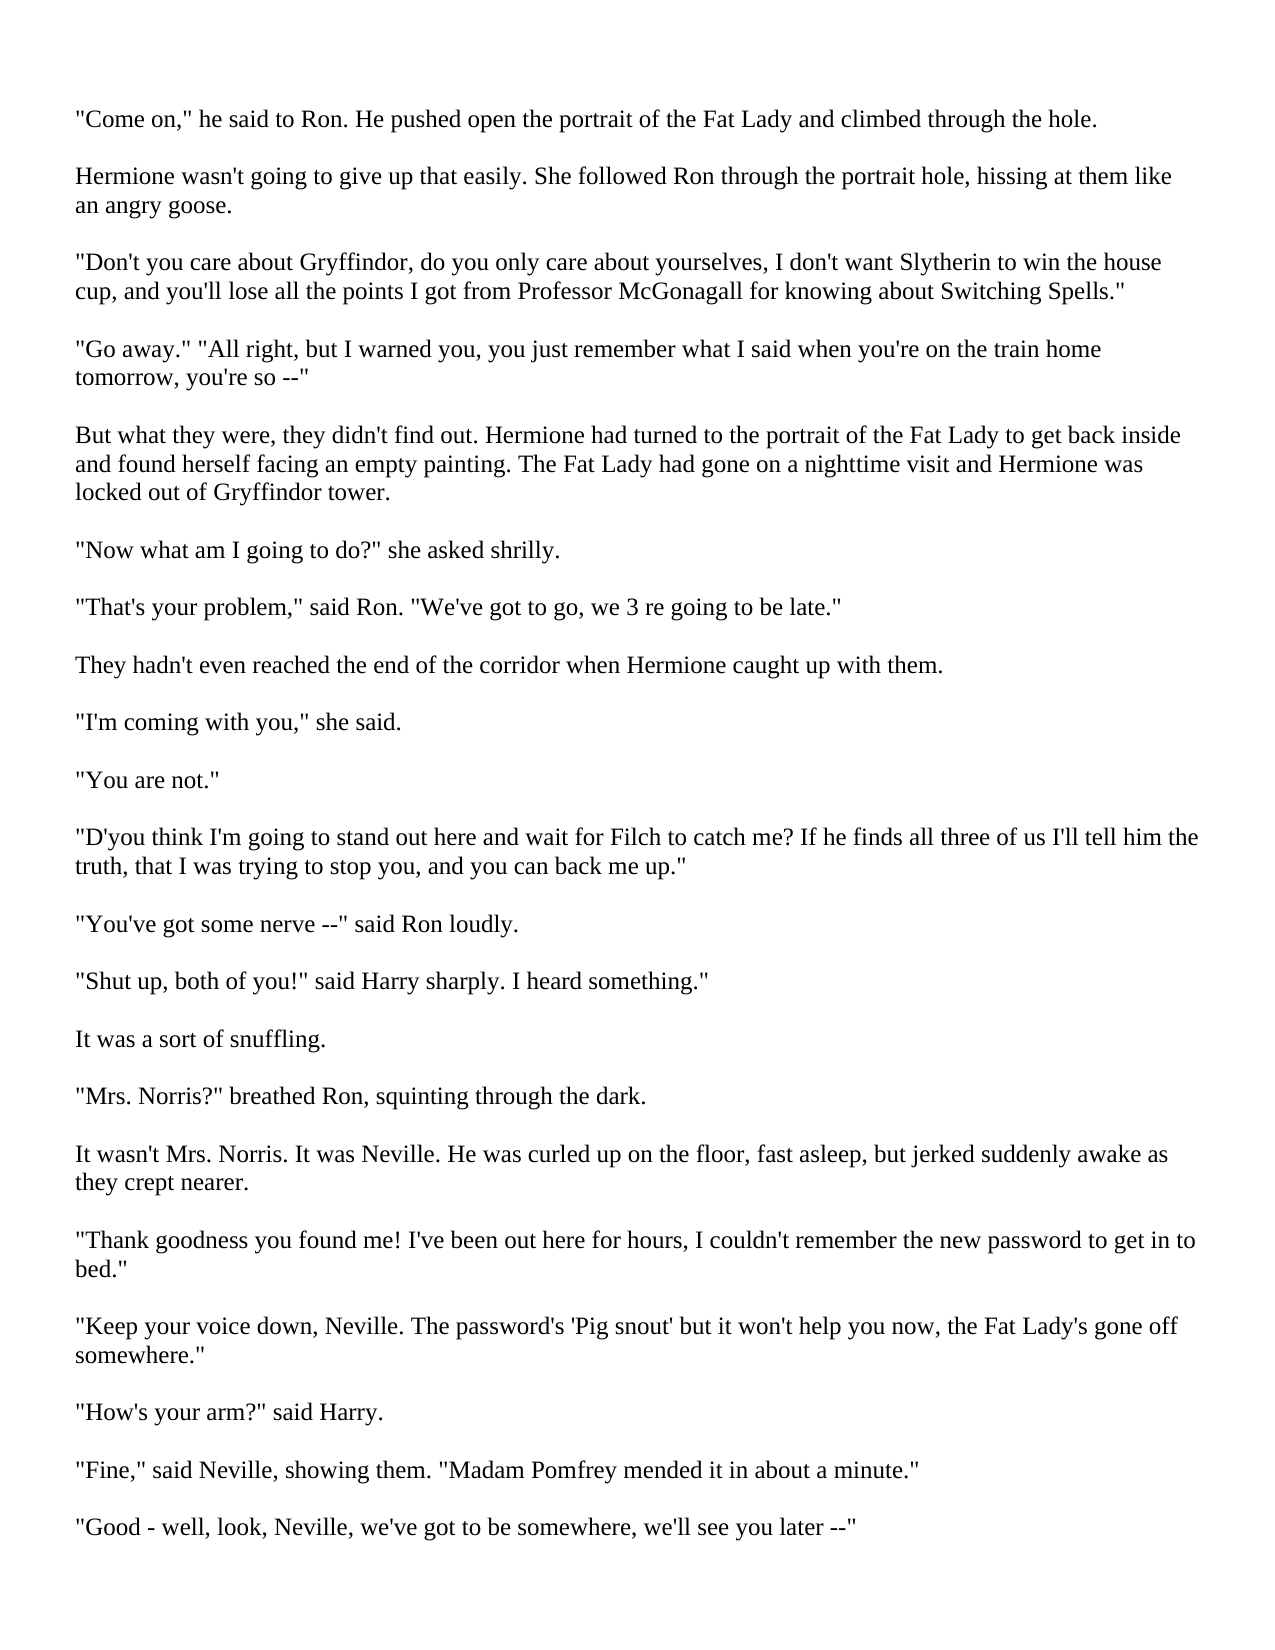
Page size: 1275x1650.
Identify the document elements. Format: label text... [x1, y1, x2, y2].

text It was a sort of snuffling. [75, 1024, 1200, 1052]
text "Don't you care about Gryffindor, do you only care about yourselves, I don't want Slytherin to win the house cup, and you'll lose all the points I got from Professor McGonagall for knowing about Switching Spells." [75, 247, 1200, 305]
text "How's your arm?" said Harry. [75, 1397, 1200, 1426]
text "Shut up, both of you!" said Harry sharply. I heard something." [75, 966, 1200, 995]
text It wasn't Mrs. Norris. It was Neville. He was curled up on the floor, fast asleep, but jerked suddenly awake as they crept nearer. [75, 1139, 1200, 1196]
text But what they were, they didn't find out. Hermione had turned to the portrait of the Fat Lady to get back inside and found herself facing an empty painting. The Fat Lady had gone on a nighttime visit and Hermione was locked out of Gryffindor tower. [75, 420, 1200, 506]
text "You've got some nerve --" said Ron loudly. [75, 909, 1200, 937]
text "Fine," said Neville, showing them. "Madam Pomfrey mended it in about a minute." [75, 1455, 1200, 1484]
text "That's your problem," said Ron. "We've got to go, we 3 re going to be late." [75, 592, 1200, 621]
text "Come on," he said to Ron. He pushed open the portrait of the Fat Lady and climbed through the hole. [75, 104, 1200, 132]
text "Good - well, look, Neville, we've got to be somewhere, we'll see you later --" [75, 1512, 1200, 1541]
text Hermione wasn't going to give up that easily. She followed Ron through the portrait hole, hissing at them like an angry goose. [75, 161, 1200, 219]
text They hadn't even reached the end of the corridor when Hermione caught up with them. [75, 650, 1200, 679]
text "Go away." "All right, but I warned you, you just remember what I said when you're on the train home tomorrow, you're so --" [75, 334, 1200, 391]
text "Mrs. Norris?" breathed Ron, squinting through the dark. [75, 1081, 1200, 1110]
text "I'm coming with you," she said. [75, 707, 1200, 736]
text "Now what am I going to do?" she asked shrilly. [75, 535, 1200, 564]
text "Keep your voice down, Neville. The password's 'Pig snout' but it won't help you now, the Fat Lady's gone off somewhere." [75, 1311, 1200, 1369]
text "You are not." [75, 765, 1200, 794]
text "Thank goodness you found me! I've been out here for hours, I couldn't remember the new password to get in to bed." [75, 1225, 1200, 1282]
text "D'you think I'm going to stand out here and wait for Filch to catch me? If he finds all three of us I'll tell him the truth, that I was trying to stop you, and you can back me up." [75, 822, 1200, 880]
